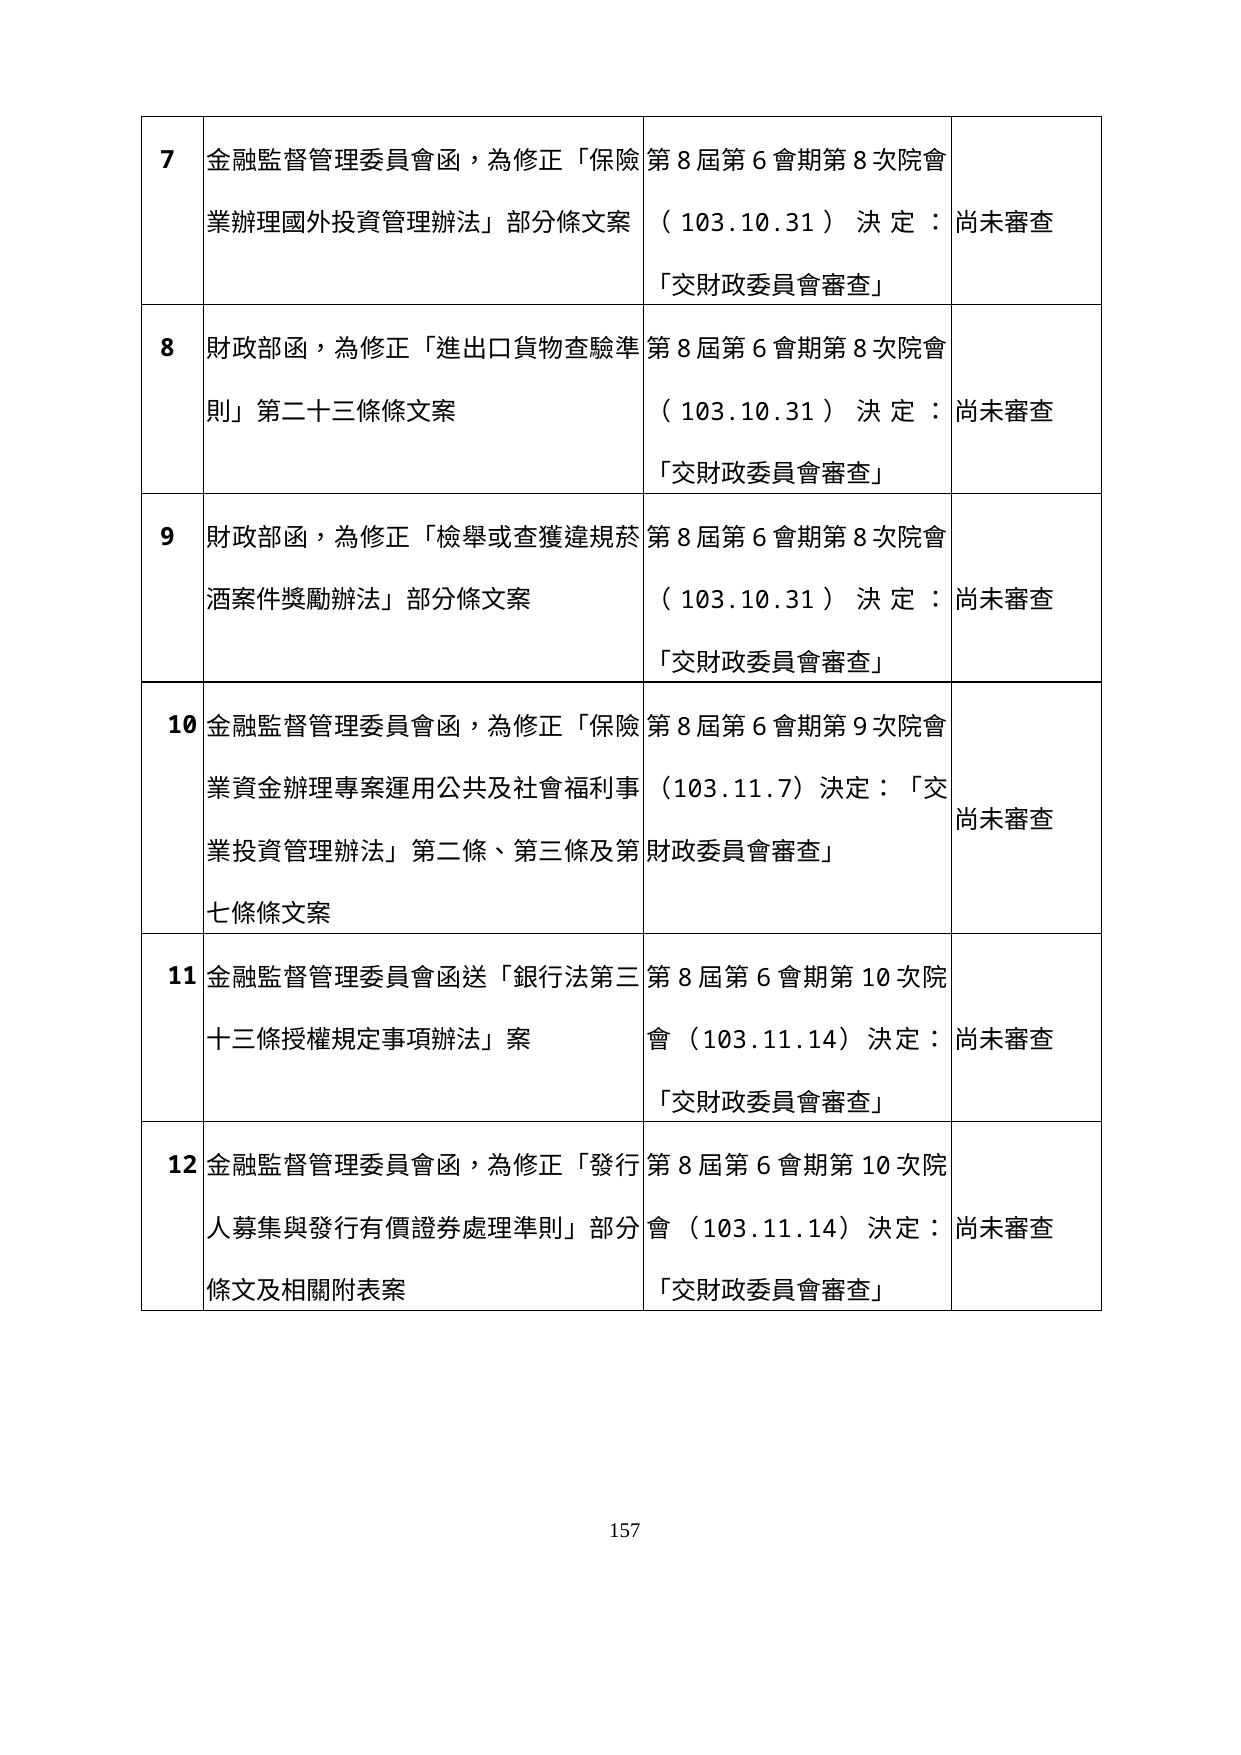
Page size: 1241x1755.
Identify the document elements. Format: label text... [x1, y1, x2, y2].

table_cell 財政部函，為修正「檢舉或查獲違規菸酒案件獎勵辦法」部分條文案 [204, 494, 643, 681]
table_cell 第8屆第6會期第9次院會（103.11.7）決定：「交財政委員會審查」 [644, 683, 951, 932]
table_cell 第8屆第6會期第10次院會（103.11.14）決定：「交財政委員會審查」 [644, 934, 951, 1121]
table_cell 尚未審查 [952, 683, 1101, 932]
table_cell 尚未審查 [952, 494, 1101, 681]
table_cell 財政部函，為修正「進出口貨物查驗準則」第二十三條條文案 [204, 305, 643, 493]
table_cell 尚未審查 [952, 117, 1101, 304]
table_cell 第8屆第6會期第10次院會（103.11.14）決定：「交財政委員會審查」 [644, 1122, 951, 1309]
table_cell 第8屆第6會期第8次院會（103.10.31）決定：「交財政委員會審查」 [644, 494, 951, 681]
table_cell 金融監督管理委員會函，為修正「發行人募集與發行有價證券處理準則」部分條文及相關附表案 [204, 1122, 643, 1309]
table_cell [142, 934, 203, 1121]
table_cell 金融監督管理委員會函，為修正「保險業辦理國外投資管理辦法」部分條文案 [204, 117, 643, 304]
table_cell 尚未審查 [952, 1122, 1101, 1309]
table_cell 第8屆第6會期第8次院會（103.10.31）決定：「交財政委員會審查」 [644, 305, 951, 493]
table_cell [142, 1122, 203, 1309]
table_cell [142, 683, 203, 932]
table_cell [142, 494, 203, 681]
table_cell 金融監督管理委員會函，為修正「保險業資金辦理專案運用公共及社會福利事業投資管理辦法」第二條、第三條及第七條條文案 [204, 683, 643, 932]
table_cell [142, 117, 203, 304]
table_cell 第8屆第6會期第8次院會（103.10.31）決定：「交財政委員會審查」 [644, 117, 951, 304]
table_cell 金融監督管理委員會函送「銀行法第三十三條授權規定事項辦法」案 [204, 934, 643, 1121]
table_cell [142, 305, 203, 493]
table_cell 尚未審查 [952, 305, 1101, 493]
table_cell 尚未審查 [952, 934, 1101, 1121]
